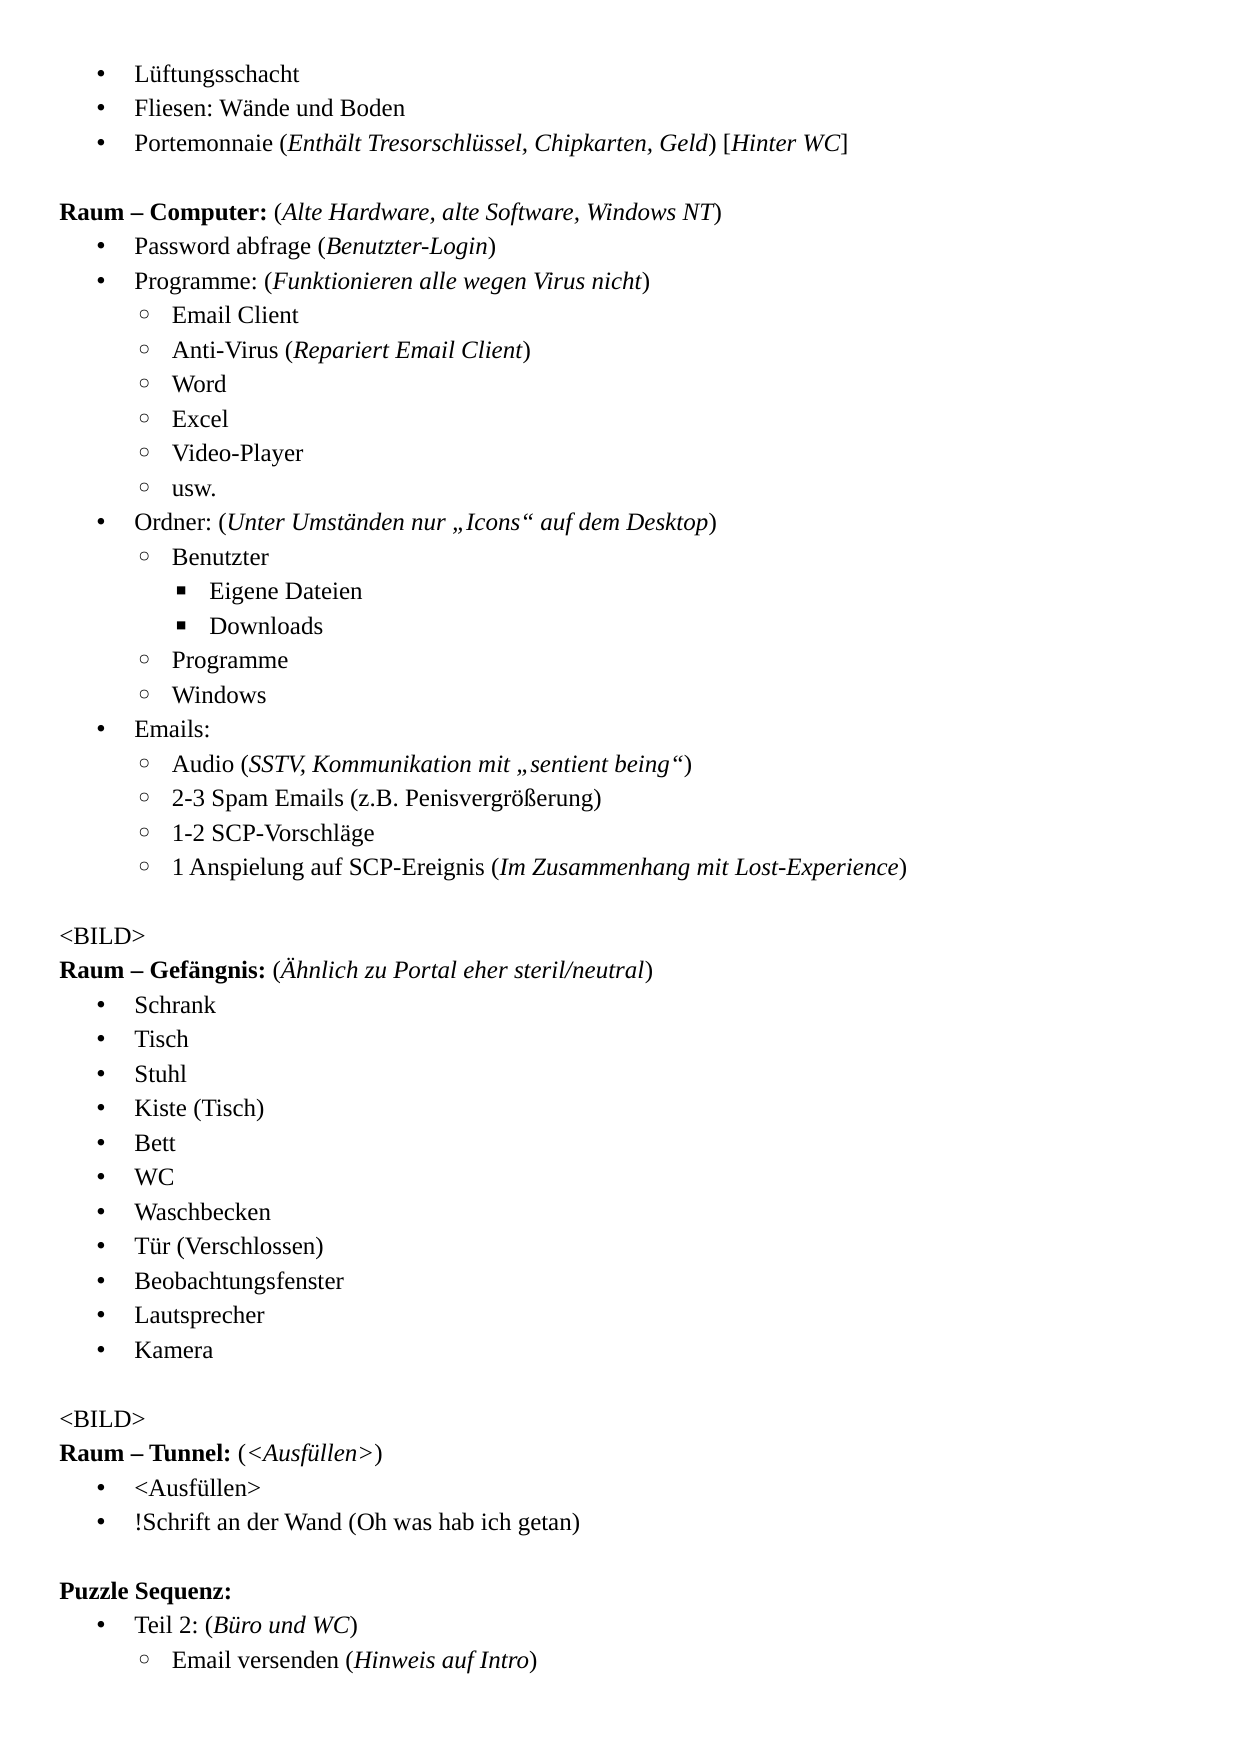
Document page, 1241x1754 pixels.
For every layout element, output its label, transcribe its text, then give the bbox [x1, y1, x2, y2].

text <BILD> [59, 1404, 1181, 1432]
list Password abfrage (Benutzter-Login) [97, 231, 1181, 260]
list !Schrift an der Wand (Oh was hab ich getan) [97, 1507, 1181, 1536]
list Eigene Dateien [172, 576, 1181, 605]
list Excel [134, 404, 1181, 433]
list Teil 2: (Büro und WC) [97, 1611, 1181, 1639]
list Email Client [134, 300, 1181, 329]
list usw. [134, 473, 1181, 502]
list Word [134, 369, 1181, 398]
list Email versenden (Hinweis auf Intro) [134, 1645, 1181, 1674]
text Raum – Gefängnis: (Ähnlich zu Portal eher steril/neutral) [59, 956, 1181, 984]
list Tisch [97, 1024, 1181, 1053]
list Audio (SSTV, Kommunikation mit „sentient being“) [134, 749, 1181, 777]
list 1-2 SCP-Vorschläge [134, 818, 1181, 846]
list Programme [134, 645, 1181, 674]
list Windows [134, 680, 1181, 708]
list Fliesen: Wände und Boden [97, 93, 1181, 122]
list Beobachtungsfenster [97, 1266, 1181, 1294]
list Downloads [172, 611, 1181, 639]
list Kiste (Tisch) [97, 1093, 1181, 1122]
text Puzzle Sequenz: [59, 1576, 1181, 1605]
list WC [97, 1162, 1181, 1191]
list Tür (Verschlossen) [97, 1231, 1181, 1260]
list 1 Anspielung auf SCP-Ereignis (Im Zusammenhang mit Lost-Experience) [134, 852, 1181, 881]
list Stuhl [97, 1059, 1181, 1088]
list Video-Player [134, 438, 1181, 467]
text Raum – Tunnel: (<Ausfüllen>) [59, 1438, 1181, 1467]
list Emails: [97, 714, 1181, 743]
list Programme: (Funktionieren alle wegen Virus nicht) [97, 266, 1181, 295]
list Bett [97, 1128, 1181, 1157]
list <Ausfüllen> [97, 1473, 1181, 1501]
list Lautsprecher [97, 1300, 1181, 1329]
list Portemonnaie (Enthält Tresorschlüssel, Chipkarten, Geld) [Hinter WC] [97, 128, 1181, 157]
list Lüftungsschacht [97, 59, 1181, 88]
text <BILD> [59, 921, 1181, 950]
list Ordner: (Unter Umständen nur „Icons“ auf dem Desktop) [97, 507, 1181, 536]
list 2-3 Spam Emails (z.B. Penisvergrößerung) [134, 783, 1181, 812]
list Benutzter [134, 542, 1181, 571]
text Raum – Computer: (Alte Hardware, alte Software, Windows NT) [59, 197, 1181, 226]
list Waschbecken [97, 1197, 1181, 1226]
list Kamera [97, 1335, 1181, 1363]
list Anti-Virus (Repariert Email Client) [134, 335, 1181, 364]
list Schrank [97, 990, 1181, 1019]
